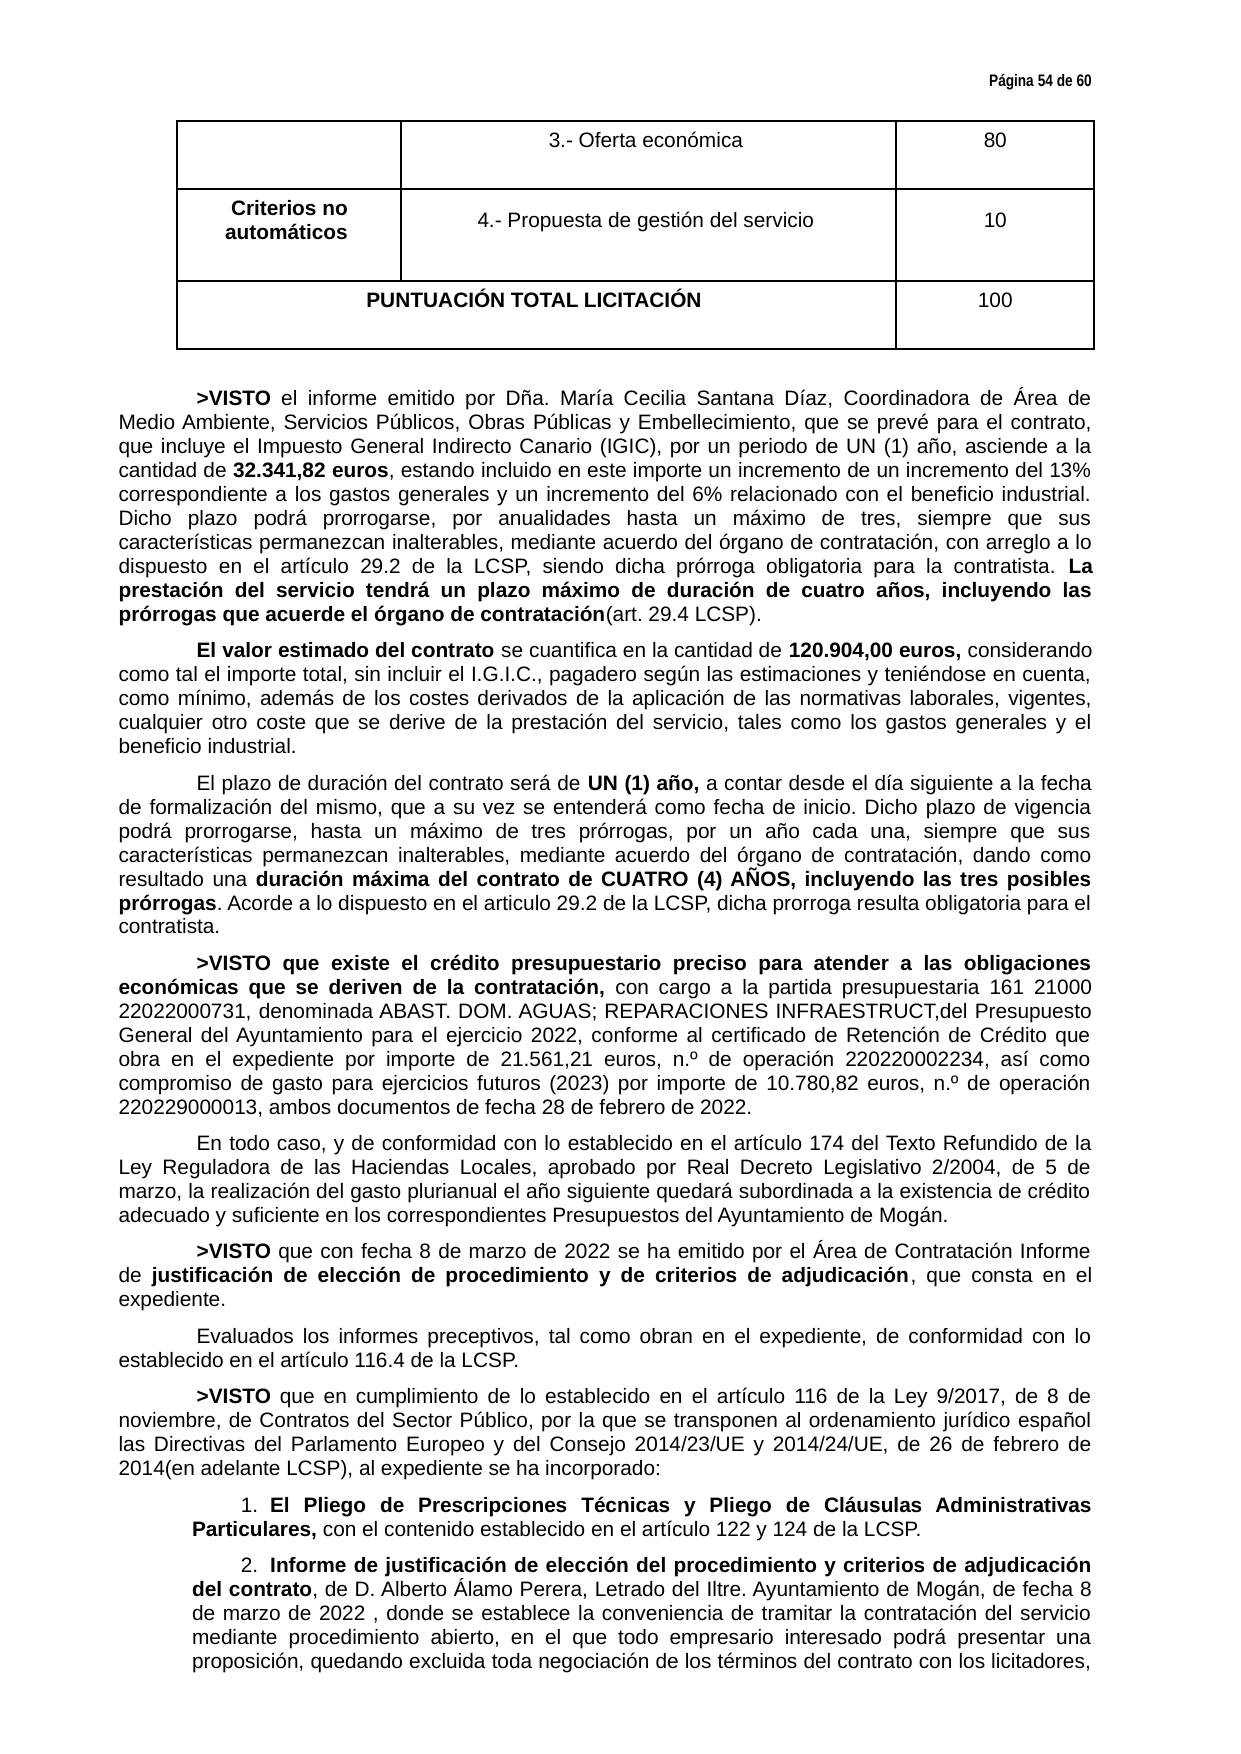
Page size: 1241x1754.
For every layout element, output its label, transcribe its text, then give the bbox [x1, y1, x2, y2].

table_cell 100 [897, 282, 1093, 348]
text >VISTO que existe el crédito presupuestario preciso para atender a las obligaciones económicas que se deriven de la contratación, con cargo a la partida presupuestaria 161 21000 22022000731, denominada ABAST. DOM. AGUAS; REPARACIONES INFRAESTRUCT,del Presupuesto General del Ayuntamiento para el ejercicio 2022, conforme al certificado de Retención de Crédito que obra en el expediente por importe de 21.561,21 euros, n.º de operación 220220002234, así como compromiso de gasto para ejercicios futuros (2023) por importe de 10.780,82 euros, n.º de operación 220229000013, ambos documentos de fecha 28 de febrero de 2022. [118, 951, 1092, 1118]
text Evaluados los informes preceptivos, tal como obran en el expediente, de conformidad con lo establecido en el artículo 116.4 de la LCSP. [118, 1324, 1092, 1372]
table_cell [178, 122, 400, 188]
list El Pliego de Prescripciones Técnicas y Pliego de Cláusulas Administrativas Particulares, con el contenido establecido en el artículo 122 y 124 de la LCSP. [162, 1492, 1092, 1540]
text >VISTO el informe emitido por Dña. María Cecilia Santana Díaz, Coordinadora de Área de Medio Ambiente, Servicios Públicos, Obras Públicas y Embellecimiento, que se prevé para el contrato, que incluye el Impuesto General Indirecto Canario (IGIC), por un periodo de UN (1) año, asciende a la cantidad de 32.341,82 euros, estando incluido en este importe un incremento de un incremento del 13% correspondiente a los gastos generales y un incremento del 6% relacionado con el beneficio industrial. Dicho plazo podrá prorrogarse, por anualidades hasta un máximo de tres, siempre que sus características permanezcan inalterables, mediante acuerdo del órgano de contratación, con arreglo a lo dispuesto en el artículo 29.2 de la LCSP, siendo dicha prórroga obligatoria para la contratista. La prestación del servicio tendrá un plazo máximo de duración de cuatro años, incluyendo las prórrogas que acuerde el órgano de contratación(art. 29.4 LCSP). [118, 386, 1092, 626]
list Informe de justificación de elección del procedimiento y criterios de adjudicación del contrato, de D. Alberto Álamo Perera, Letrado del Iltre. Ayuntamiento de Mogán, de fecha 8 de marzo de 2022 , donde se establece la conveniencia de tramitar la contratación del servicio mediante procedimiento abierto, en el que todo empresario interesado podrá presentar una proposición, quedando excluida toda negociación de los términos del contrato con los licitadores, [162, 1553, 1092, 1673]
text El valor estimado del contrato se cuantifica en la cantidad de 120.904,00 euros, considerando como tal el importe total, sin incluir el I.G.I.C., pagadero según las estimaciones y teniéndose en cuenta, como mínimo, además de los costes derivados de la aplicación de las normativas laborales, vigentes, cualquier otro coste que se derive de la prestación del servicio, tales como los gastos generales y el beneficio industrial. [118, 638, 1092, 758]
table_cell 80 [897, 122, 1093, 188]
table_cell PUNTUACIÓN TOTAL LICITACIÓN [178, 282, 895, 348]
text >VISTO que en cumplimiento de lo establecido en el artículo 116 de la Ley 9/2017, de 8 de noviembre, de Contratos del Sector Público, por la que se transponen al ordenamiento jurídico español las Directivas del Parlamento Europeo y del Consejo 2014/23/UE y 2014/24/UE, de 26 de febrero de 2014(en adelante LCSP), al expediente se ha incorporado: [118, 1384, 1092, 1480]
table_cell Criterios no automáticos [178, 190, 400, 280]
text En todo caso, y de conformidad con lo establecido en el artículo 174 del Texto Refundido de la Ley Reguladora de las Haciendas Locales, aprobado por Real Decreto Legislativo 2/2004, de 5 de marzo, la realización del gasto plurianual el año siguiente quedará subordinada a la existencia de crédito adecuado y suficiente en los correspondientes Presupuestos del Ayuntamiento de Mogán. [118, 1131, 1092, 1227]
text El plazo de duración del contrato será de UN (1) año, a contar desde el día siguiente a la fecha de formalización del mismo, que a su vez se entenderá como fecha de inicio. Dicho plazo de vigencia podrá prorrogarse, hasta un máximo de tres prórrogas, por un año cada una, siempre que sus características permanezcan inalterables, mediante acuerdo del órgano de contratación, dando como resultado una duración máxima del contrato de CUATRO (4) AÑOS, incluyendo las tres posibles prórrogas. Acorde a lo dispuesto en el articulo 29.2 de la LCSP, dicha prorroga resulta obligatoria para el contratista. [118, 771, 1092, 938]
table_cell 4.- Propuesta de gestión del servicio [402, 190, 895, 280]
table_cell 3.- Oferta económica [402, 122, 895, 188]
text >VISTO que con fecha 8 de marzo de 2022 se ha emitido por el Área de Contratación Informe de justificación de elección de procedimiento y de criterios de adjudicación, que consta en el expediente. [118, 1239, 1092, 1311]
table_cell 10 [897, 190, 1093, 280]
